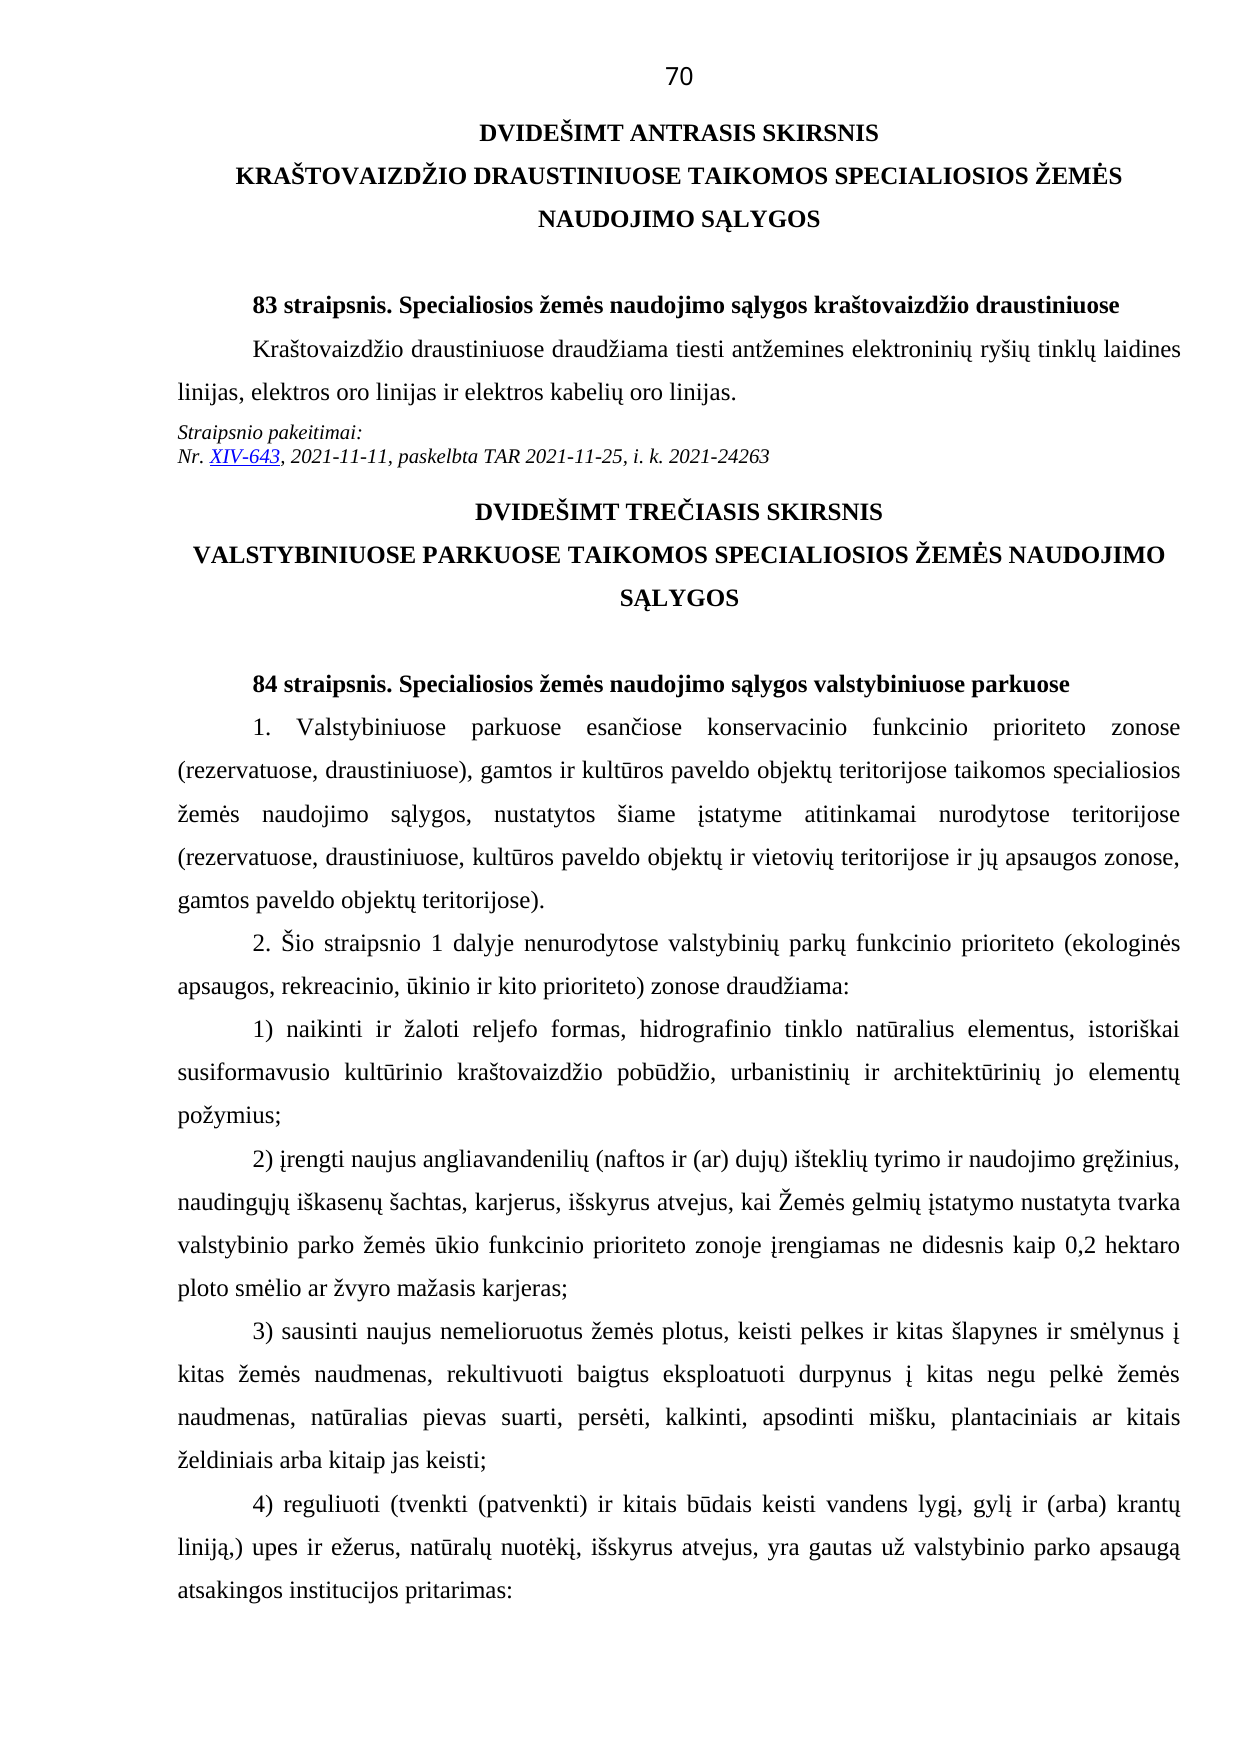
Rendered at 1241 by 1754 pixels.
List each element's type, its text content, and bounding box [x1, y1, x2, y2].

text DVIDEŠIMT ANTRASIS SKIRSNIS [177, 118, 1181, 147]
text 4) reguliuoti (tvenkti (patvenkti) ir kitais būdais keisti vandens lygį, gylį ir (arba) krantų liniją,) upes ir ežerus, natūralų nuotėkį, išskyrus atvejus, yra gautas už valstybinio parko apsaugą atsakingos institucijos pritarimas: [177, 1489, 1181, 1604]
text 3) sausinti naujus nemelioruotus žemės plotus, keisti pelkes ir kitas šlapynes ir smėlynus į kitas žemės naudmenas, rekultivuoti baigtus eksploatuoti durpynus į kitas negu pelkė žemės naudmenas, natūralias pievas suarti, persėti, kalkinti, apsodinti mišku, plantaciniais ar kitais želdiniais arba kitaip jas keisti; [177, 1316, 1181, 1474]
text 84 straipsnis. Specialiosios žemės naudojimo sąlygos valstybiniuose parkuose [177, 669, 1181, 698]
text 2. Šio straipsnio 1 dalyje nenurodytose valstybinių parkų funkcinio prioriteto (ekologinės apsaugos, rekreacinio, ūkinio ir kito prioriteto) zonose draudžiama: [177, 928, 1181, 1000]
text 1. Valstybiniuose parkuose esančiose konservacinio funkcinio prioriteto zonose (rezervatuose, draustiniuose), gamtos ir kultūros paveldo objektų teritorijose taikomos specialiosios žemės naudojimo sąlygos, nustatytos šiame įstatyme atitinkamai nurodytose teritorijose (rezervatuose, draustiniuose, kultūros paveldo objektų ir vietovių teritorijose ir jų apsaugos zonose, gamtos paveldo objektų teritorijose). [177, 712, 1181, 914]
text DVIDEŠIMT TREČIASIS SKIRSNIS [177, 497, 1181, 526]
text KRAŠTOVAIZDŽIO DRAUSTINIUOSE TAIKOMOS SPECIALIOSIOS ŽEMĖS NAUDOJIMO SĄLYGOS [177, 161, 1181, 233]
text 83 straipsnis. Specialiosios žemės naudojimo sąlygos kraštovaizdžio draustiniuose [177, 291, 1181, 319]
text 2) įrengti naujus angliavandenilių (naftos ir (ar) dujų) išteklių tyrimo ir naudojimo gręžinius, naudingųjų iškasenų šachtas, karjerus, išskyrus atvejus, kai Žemės gelmių įstatymo nustatyta tvarka valstybinio parko žemės ūkio funkcinio prioriteto zonoje įrengiamas ne didesnis kaip 0,2 hektaro ploto smėlio ar žvyro mažasis karjeras; [177, 1144, 1181, 1302]
text 1) naikinti ir žaloti reljefo formas, hidrografinio tinklo natūralius elementus, istoriškai susiformavusio kultūrinio kraštovaizdžio pobūdžio, urbanistinių ir architektūrinių jo elementų požymius; [177, 1014, 1181, 1129]
text VALSTYBINIUOSE PARKUOSE TAIKOMOS SPECIALIOSIOS ŽEMĖS NAUDOJIMO SĄLYGOS [177, 540, 1181, 612]
text Nr. XIV-643, 2021-11-11, paskelbta TAR 2021-11-25, i. k. 2021-24263 [177, 444, 1181, 468]
text Kraštovaizdžio draustiniuose draudžiama tiesti antžemines elektroninių ryšių tinklų laidines linijas, elektros oro linijas ir elektros kabelių oro linijas. [177, 334, 1181, 406]
text Straipsnio pakeitimai: [177, 420, 1181, 444]
